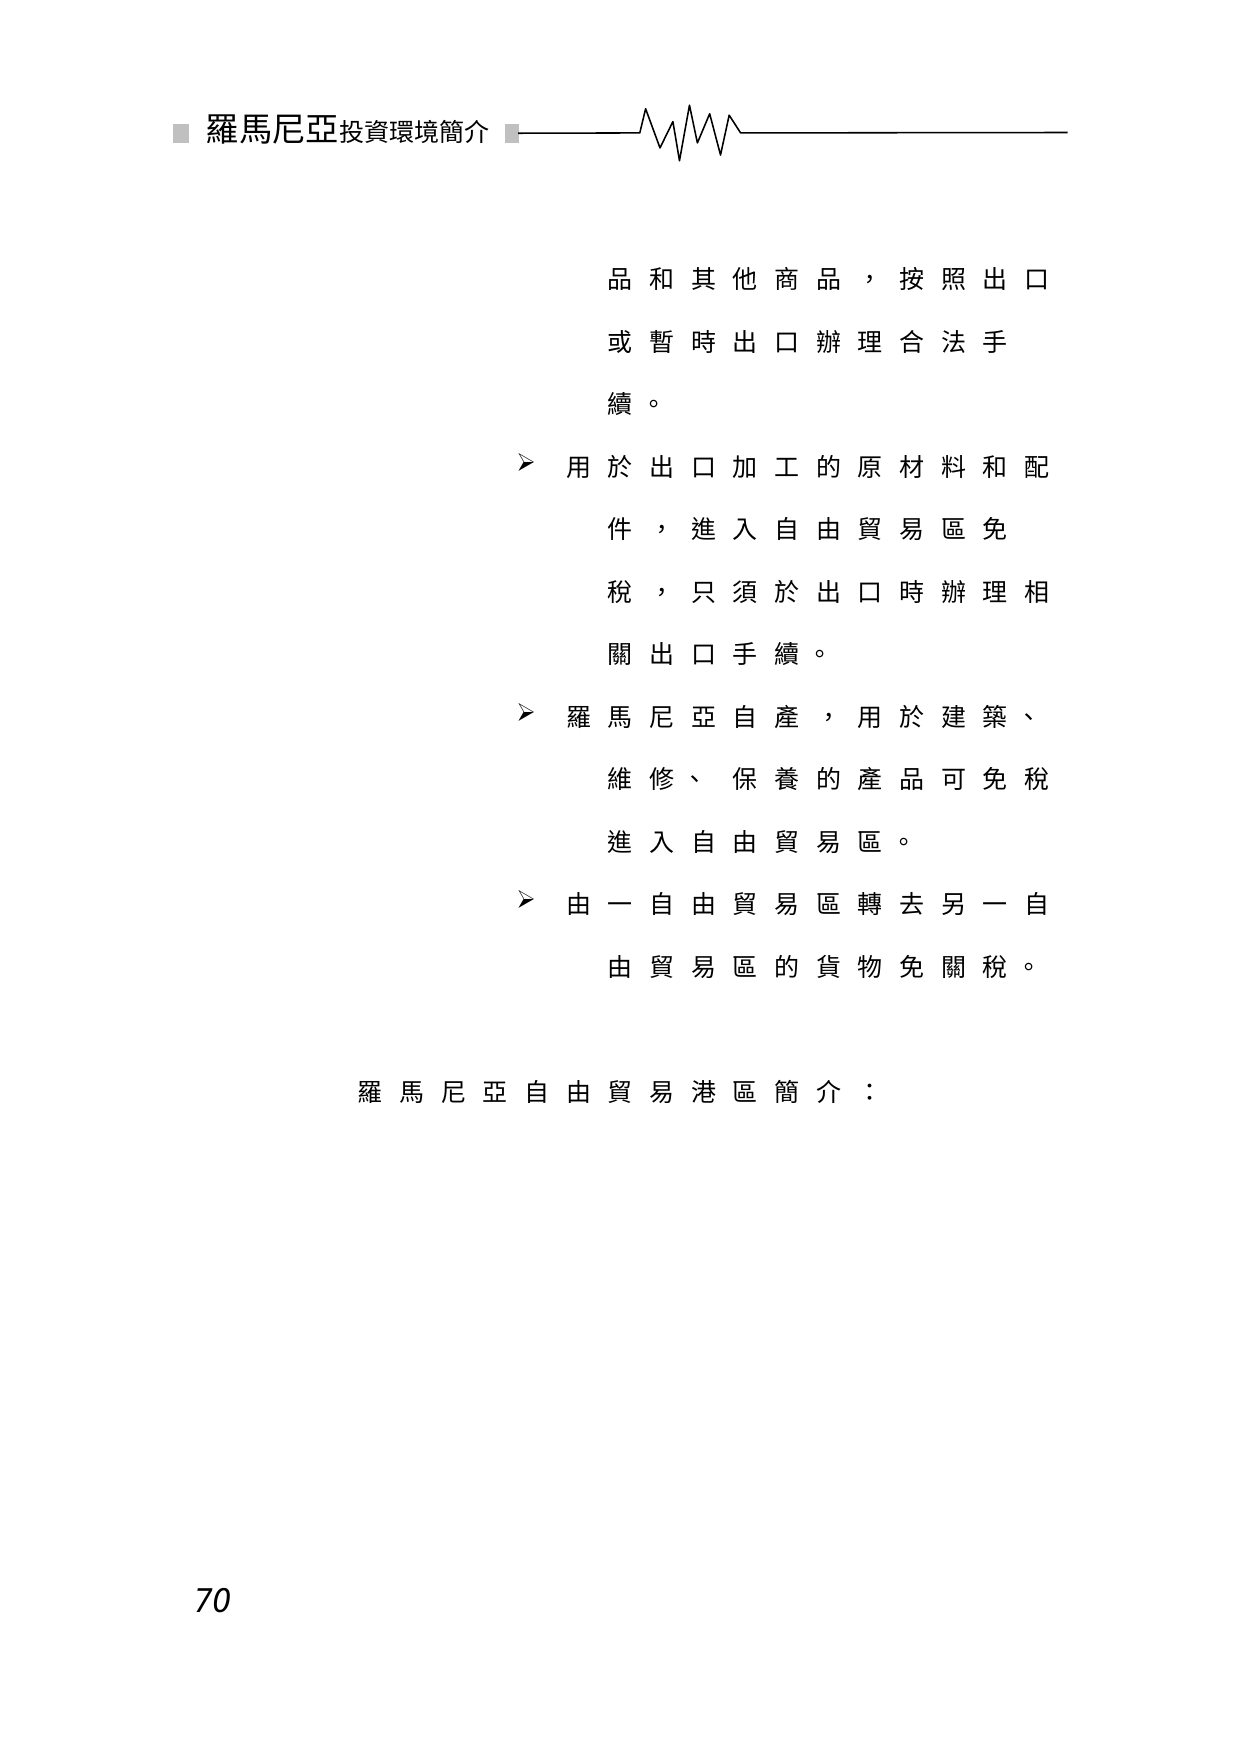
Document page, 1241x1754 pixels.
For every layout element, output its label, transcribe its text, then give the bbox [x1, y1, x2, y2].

text 羅馬尼亞自由貿易港區簡介： [183, 1049, 1058, 1111]
list 品和其他商品，按照出口或暫時出口辦理合法手續。 [478, 236, 1058, 424]
list 羅馬尼亞自產，用於建築、維修、保養的產品可免稅進入自由貿易區。 [478, 674, 1058, 861]
list 由一自由貿易區轉去另一自由貿易區的貨物免關稅。 [478, 861, 1058, 986]
list 用於出口加工的原材料和配件，進入自由貿易區免稅，只須於出口時辦理相關出口手續。 [478, 424, 1058, 674]
